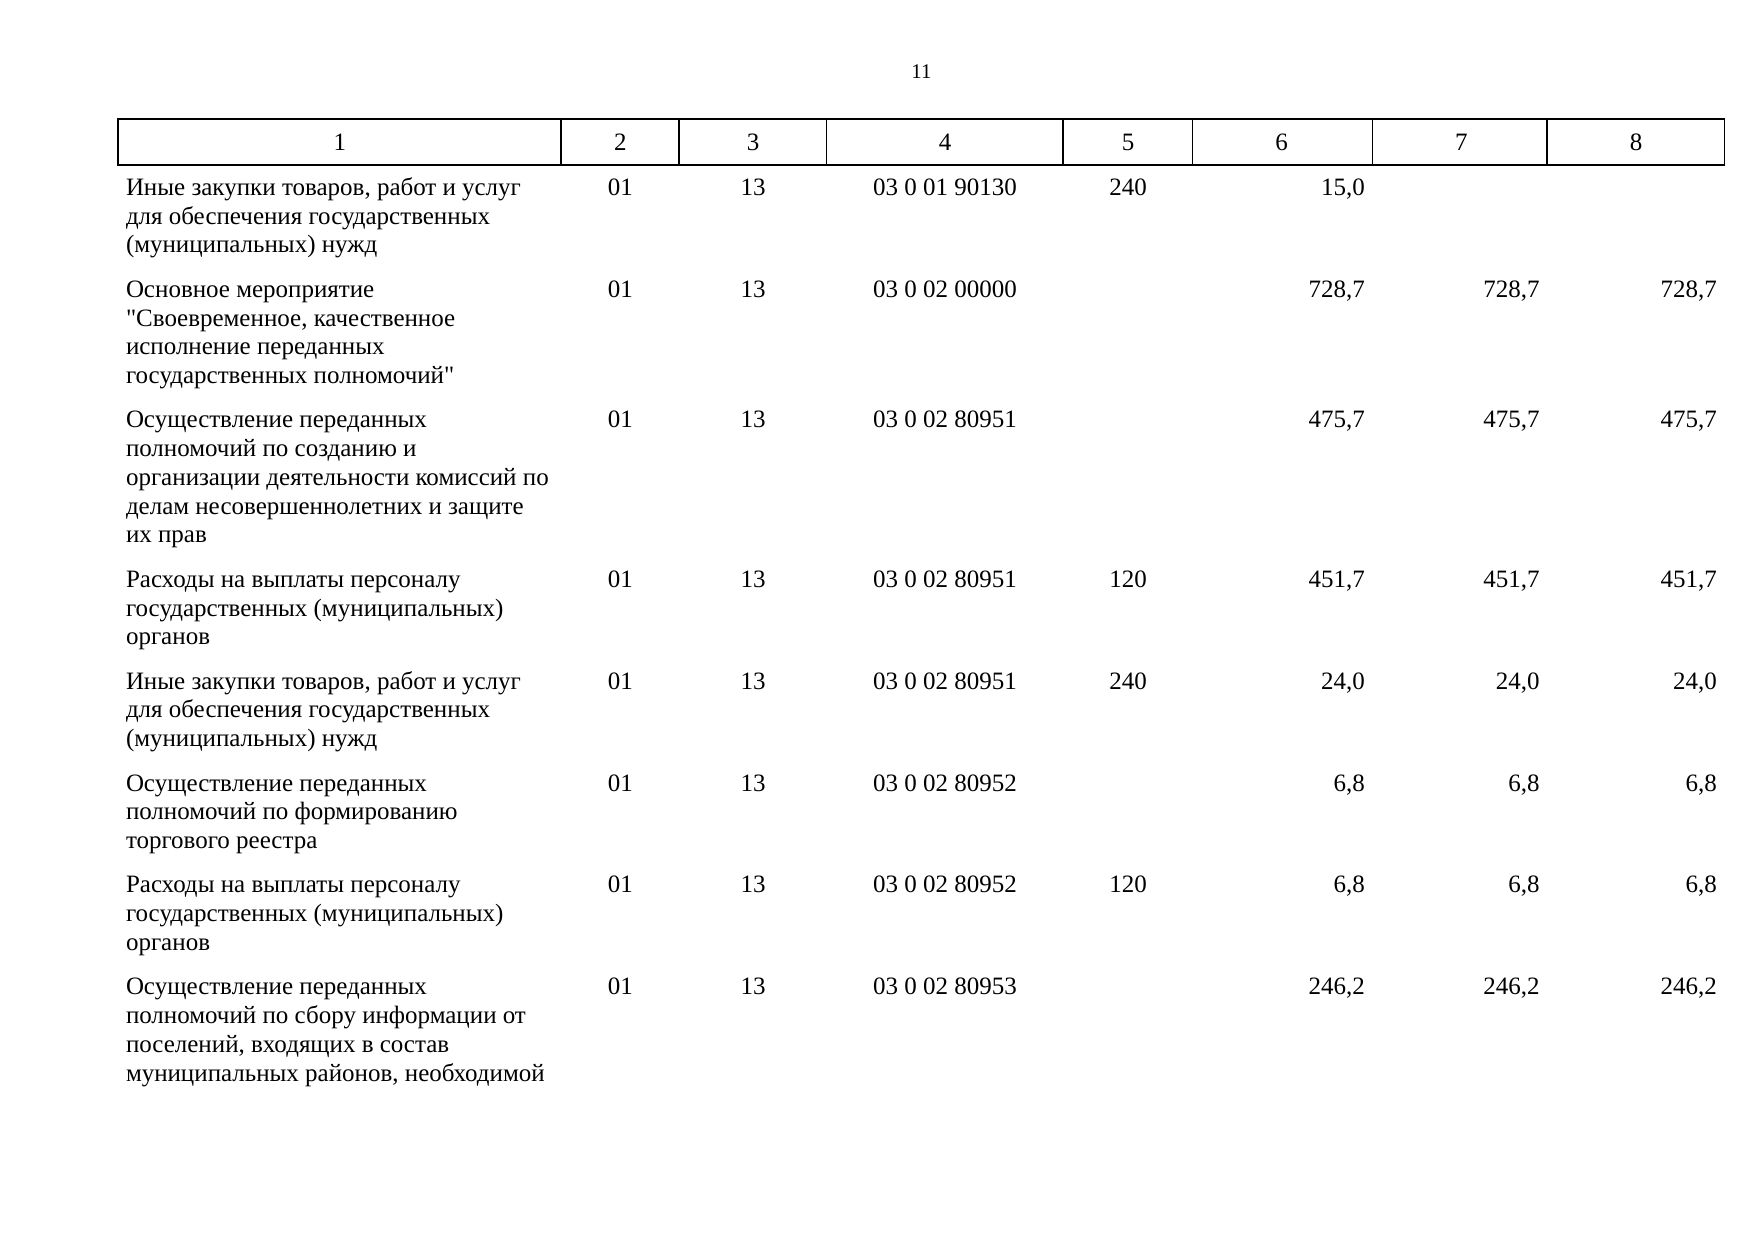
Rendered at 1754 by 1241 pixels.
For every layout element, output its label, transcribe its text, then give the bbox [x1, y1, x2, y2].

table_cell Расходы на выплаты персоналу государственных (муниципальных) органов [118, 556, 561, 658]
table_cell 03 0 02 80951 [827, 397, 1063, 556]
table_cell 01 [561, 166, 679, 266]
table_cell [1063, 266, 1193, 397]
table_cell 475,7 [1547, 397, 1724, 556]
table_header [680, 120, 826, 164]
table_cell 13 [679, 964, 827, 1094]
table_cell 475,7 [1372, 397, 1547, 556]
table_header 2 [569, 128, 671, 156]
table_cell Иные закупки товаров, работ и услуг для обеспечения государственных (муниципальных) нужд [118, 166, 561, 266]
table_header [1193, 120, 1372, 164]
table_cell 13 [679, 166, 827, 266]
table_header 5 [1071, 128, 1185, 156]
table_cell 728,7 [1193, 266, 1372, 397]
table_cell 120 [1063, 556, 1193, 658]
table_cell [1547, 166, 1724, 266]
table_cell 01 [561, 556, 679, 658]
table_cell 6,8 [1372, 862, 1547, 963]
table_header 1 [126, 128, 553, 156]
table_cell [1063, 964, 1193, 1094]
table_header [1373, 120, 1546, 164]
table_header 3 [687, 128, 819, 156]
table_cell 6,8 [1193, 760, 1372, 862]
table_cell Осуществление переданных полномочий по созданию и организации деятельности комиссий по делам несовершеннолетних и защите их прав [118, 397, 561, 556]
table_cell 01 [561, 266, 679, 397]
table_cell 03 0 02 80953 [827, 964, 1063, 1094]
table_cell 6,8 [1193, 862, 1372, 963]
table_cell 24,0 [1372, 658, 1547, 760]
table_cell 13 [679, 556, 827, 658]
table_cell 451,7 [1372, 556, 1547, 658]
table_cell 01 [561, 658, 679, 760]
table_cell 03 0 01 90130 [827, 166, 1063, 266]
table_cell 15,0 [1193, 166, 1372, 266]
table_header [119, 120, 560, 164]
table_cell 240 [1063, 166, 1193, 266]
table_cell 03 0 02 00000 [827, 266, 1063, 397]
table_cell Основное мероприятие "Своевременное, качественное исполнение переданных государственных полномочий" [118, 266, 561, 397]
table_cell 13 [679, 266, 827, 397]
table_cell 728,7 [1372, 266, 1547, 397]
table_cell Расходы на выплаты персоналу государственных (муниципальных) органов [118, 862, 561, 963]
table_cell 01 [561, 397, 679, 556]
table_cell 246,2 [1547, 964, 1724, 1094]
table_cell 01 [561, 760, 679, 862]
table_cell 240 [1063, 658, 1193, 760]
table_cell 246,2 [1193, 964, 1372, 1094]
table_cell 03 0 02 80952 [827, 862, 1063, 963]
table_cell 03 0 02 80951 [827, 658, 1063, 760]
table_cell 03 0 02 80952 [827, 760, 1063, 862]
table_header [827, 120, 1062, 164]
table_cell 728,7 [1547, 266, 1724, 397]
table_header [562, 120, 678, 164]
table_header 8 [1555, 128, 1716, 156]
table_cell [1063, 397, 1193, 556]
table_cell 13 [679, 760, 827, 862]
table_cell 120 [1063, 862, 1193, 963]
table_cell 01 [561, 862, 679, 963]
table_cell 6,8 [1547, 760, 1724, 862]
table_cell 13 [679, 658, 827, 760]
table_header [1064, 120, 1192, 164]
table_cell 13 [679, 862, 827, 963]
table_cell 24,0 [1547, 658, 1724, 760]
table_cell Иные закупки товаров, работ и услуг для обеспечения государственных (муниципальных) нужд [118, 658, 561, 760]
table_header 6 [1201, 128, 1362, 156]
table_header 4 [835, 128, 1055, 156]
table_cell 03 0 02 80951 [827, 556, 1063, 658]
table_cell [1063, 760, 1193, 862]
table_cell [1372, 166, 1547, 266]
table_cell Осуществление переданных полномочий по формированию торгового реестра [118, 760, 561, 862]
table_cell 01 [561, 964, 679, 1094]
table_cell 246,2 [1372, 964, 1547, 1094]
table_cell Осуществление переданных полномочий по сбору информации от поселений, входящих в состав муниципальных районов, необходимой [118, 964, 561, 1094]
table_cell 24,0 [1193, 658, 1372, 760]
table_cell 6,8 [1372, 760, 1547, 862]
table_header [1548, 120, 1724, 164]
table_cell 13 [679, 397, 827, 556]
table_header 7 [1380, 128, 1542, 156]
table_cell 475,7 [1193, 397, 1372, 556]
table_cell 451,7 [1547, 556, 1724, 658]
table_cell 451,7 [1193, 556, 1372, 658]
table_cell 6,8 [1547, 862, 1724, 963]
